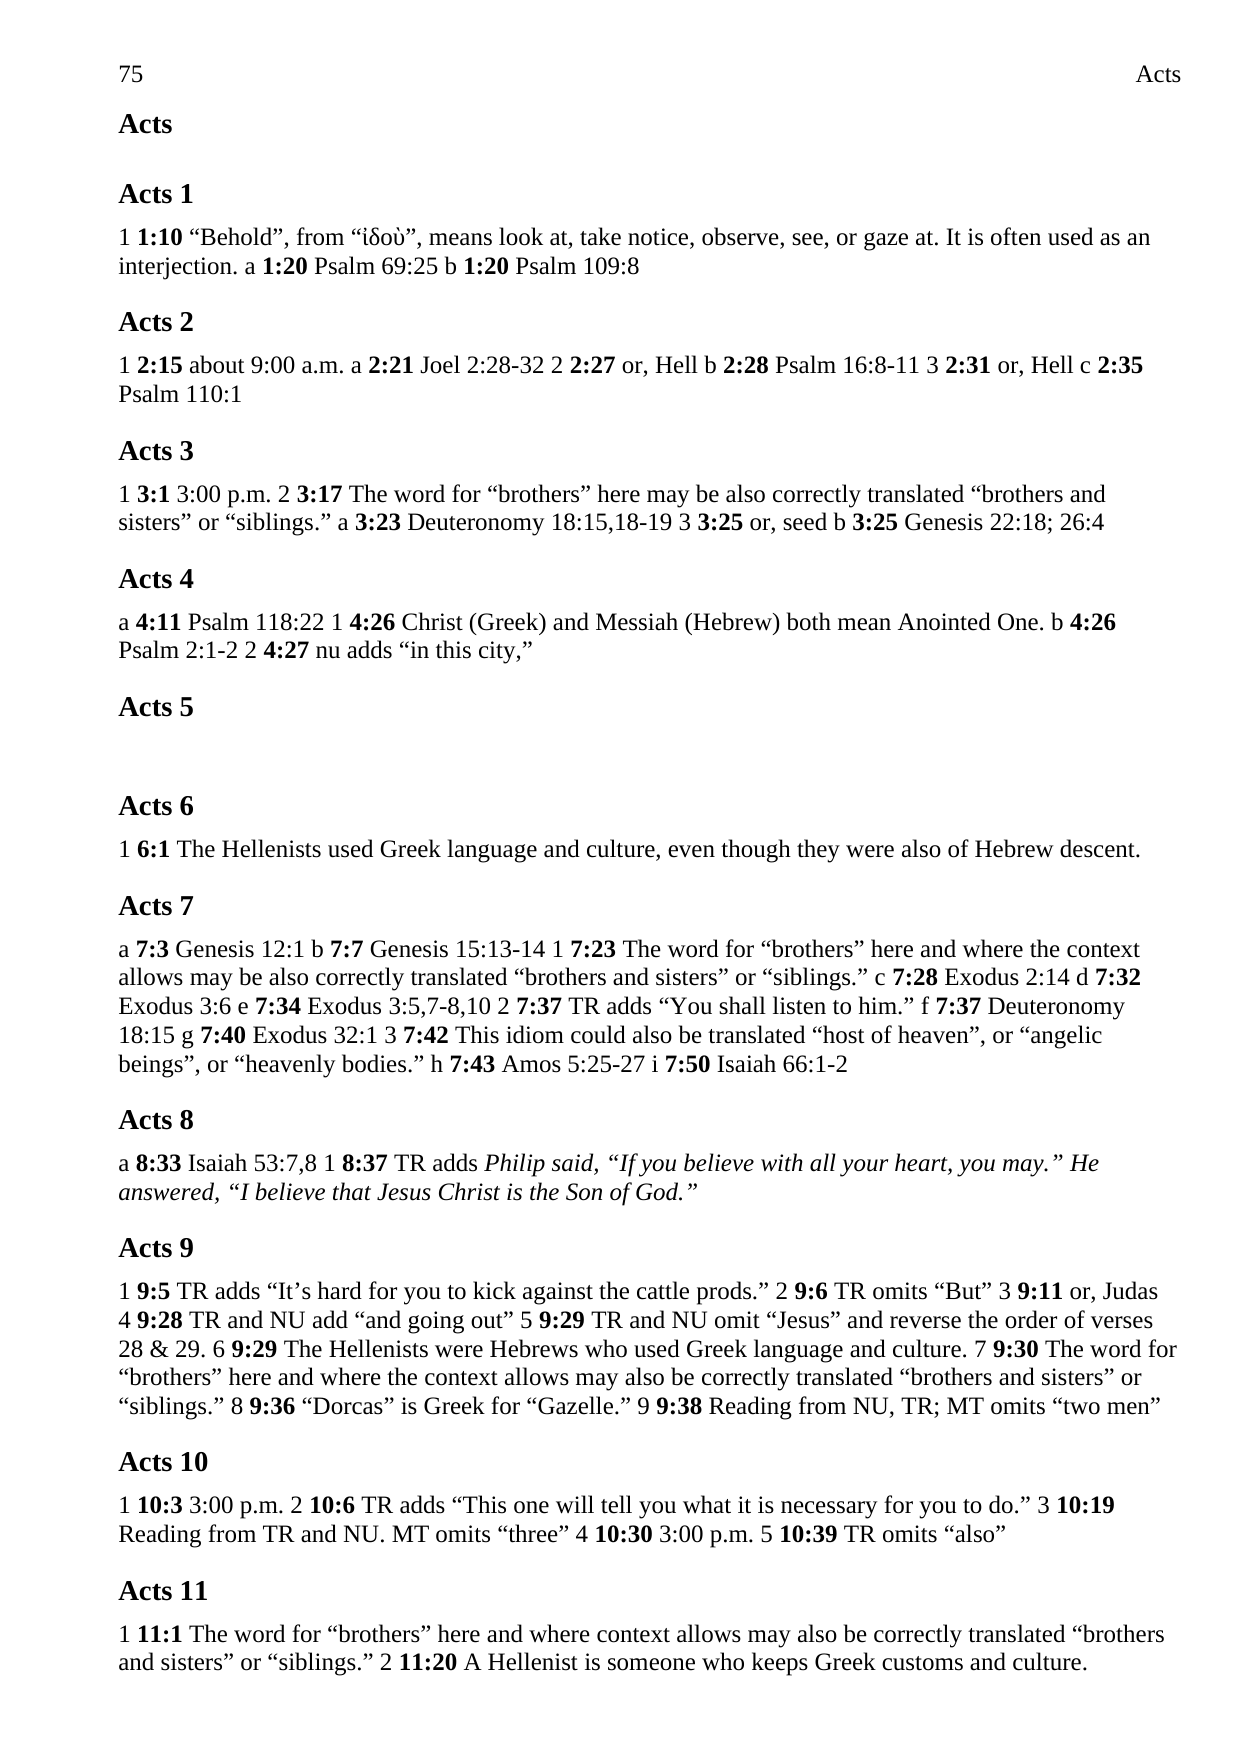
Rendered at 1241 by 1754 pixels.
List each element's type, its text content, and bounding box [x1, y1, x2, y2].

text a 4:11 Psalm 118:22 1 4:26 Christ (Greek) and Messiah (Hebrew) both mean Anointed One. b 4:26 Psalm 2:1-2 2 4:27 nu adds “in this city,” [118, 607, 1181, 664]
text 1 6:1 The Hellenists used Greek language and culture, even though they were also of Hebrew descent. [118, 834, 1181, 863]
subtitle Acts 6 [118, 789, 1181, 822]
subtitle Acts 3 [118, 433, 1181, 466]
text a 8:33 Isaiah 53:7,8 1 8:37 TR adds Philip said, “If you believe with all your heart, you may.” He answered, “I believe that Jesus Christ is the Son of God.” [118, 1148, 1181, 1206]
text a 7:3 Genesis 12:1 b 7:7 Genesis 15:13-14 1 7:23 The word for “brothers” here and where the context allows may be also correctly translated “brothers and sisters” or “siblings.” c 7:28 Exodus 2:14 d 7:32 Exodus 3:6 e 7:34 Exodus 3:5,7-8,10 2 7:37 TR adds “You shall listen to him.” f 7:37 Deuteronomy 18:15 g 7:40 Exodus 32:1 3 7:42 This idiom could also be translated “host of heaven”, or “angelic beings”, or “heavenly bodies.” h 7:43 Amos 5:25-27 i 7:50 Isaiah 66:1-2 [118, 934, 1181, 1077]
text 1 2:15 about 9:00 a.m. a 2:21 Joel 2:28-32 2 2:27 or, Hell b 2:28 Psalm 16:8-11 3 2:31 or, Hell c 2:35 Psalm 110:1 [118, 351, 1181, 408]
subtitle Acts 11 [118, 1573, 1181, 1606]
subtitle Acts 5 [118, 689, 1181, 722]
subtitle Acts 1 [118, 177, 1181, 210]
subtitle Acts [118, 106, 1181, 139]
subtitle Acts 10 [118, 1445, 1181, 1478]
subtitle Acts 9 [118, 1231, 1181, 1264]
text 1 3:1 3:00 p.m. 2 3:17 The word for “brothers” here may be also correctly translated “brothers and sisters” or “siblings.” a 3:23 Deuteronomy 18:15,18-19 3 3:25 or, seed b 3:25 Genesis 22:18; 26:4 [118, 479, 1181, 536]
subtitle Acts 8 [118, 1102, 1181, 1136]
subtitle Acts 2 [118, 305, 1181, 338]
text 1 10:3 3:00 p.m. 2 10:6 TR adds “This one will tell you what it is necessary for you to do.” 3 10:19 Reading from TR and NU. MT omits “three” 4 10:30 3:00 p.m. 5 10:39 TR omits “also” [118, 1491, 1181, 1548]
text 1 11:1 The word for “brothers” here and where context allows may also be correctly translated “brothers and sisters” or “siblings.” 2 11:20 A Hellenist is someone who keeps Greek customs and culture. [118, 1619, 1181, 1676]
subtitle Acts 7 [118, 888, 1181, 921]
subtitle Acts 4 [118, 561, 1181, 594]
text 1 1:10 “Behold”, from “ἰδοὺ”, means look at, take notice, observe, see, or gaze at. It is often used as an interjection. a 1:20 Psalm 69:25 b 1:20 Psalm 109:8 [118, 222, 1181, 280]
text 1 9:5 TR adds “It’s hard for you to kick against the cattle prods.” 2 9:6 TR omits “But” 3 9:11 or, Judas 4 9:28 TR and NU add “and going out” 5 9:29 TR and NU omit “Jesus” and reverse the order of verses 28 & 29. 6 9:29 The Hellenists were Hebrews who used Greek language and culture. 7 9:30 The word for “brothers” here and where the context allows may also be correctly translated “brothers and sisters” or “siblings.” 8 9:36 “Dorcas” is Greek for “Gazelle.” 9 9:38 Reading from NU, TR; MT omits “two men” [118, 1276, 1181, 1420]
